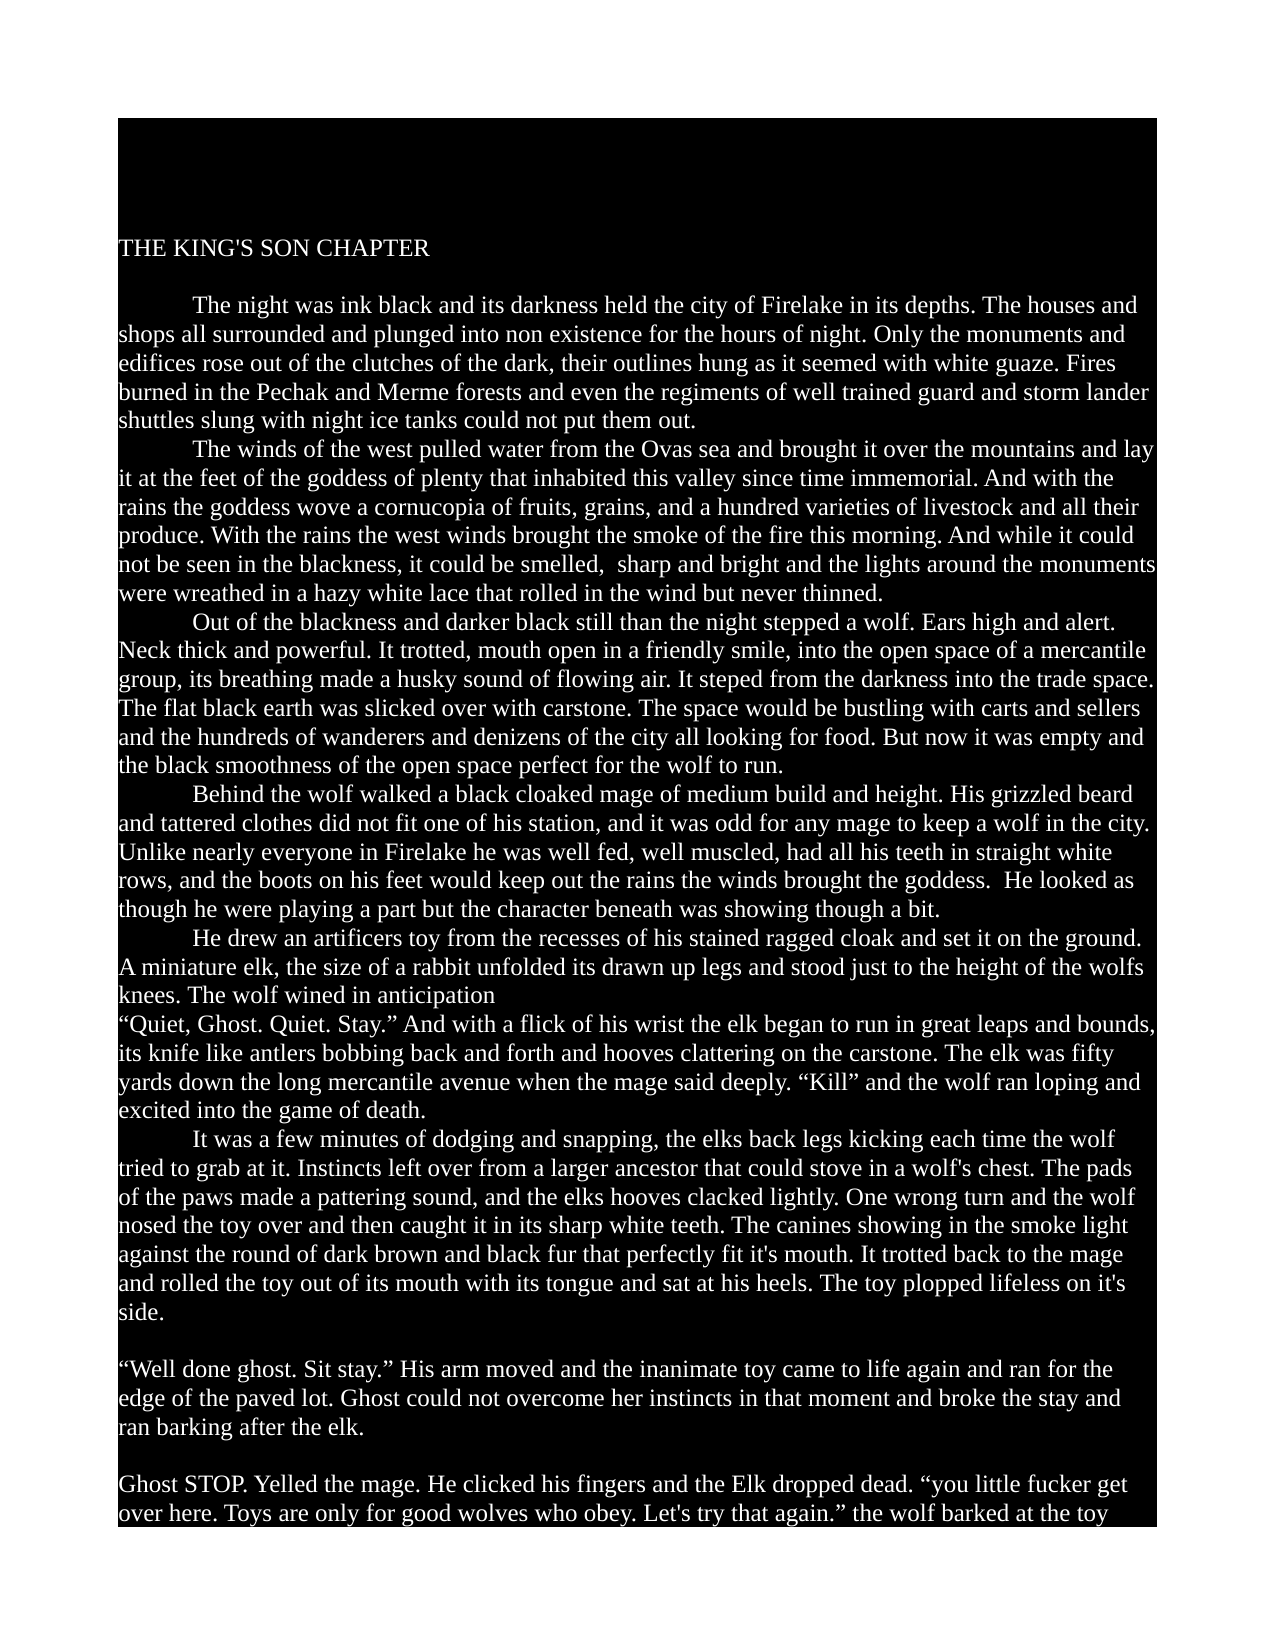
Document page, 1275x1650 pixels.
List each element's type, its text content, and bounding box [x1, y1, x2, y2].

text Out of the blackness and darker black still than the night stepped a wolf. Ears high and alert. Neck thick and powerful. It trotted, mouth open in a friendly smile, into the open space of a mercantile group, its breathing made a husky sound of flowing air. It steped from the darkness into the trade space. [118, 607, 1157, 693]
text THE KING'S SON CHAPTER [118, 233, 1157, 262]
text It was a few minutes of dodging and snapping, the elks back legs kicking each time the wolf tried to grab at it. Instincts left over from a larger ancestor that could stove in a wolf's chest. The pads of the paws made a pattering sound, and the elks hooves clacked lightly. One wrong turn and the wolf nosed the toy over and then caught it in its sharp white teeth. The canines showing in the smoke light against the round of dark brown and black fur that perfectly fit it's mouth. It trotted back to the mage and rolled the toy out of its mouth with its tongue and sat at his heels. The toy plopped lifeless on it's side. [118, 1124, 1157, 1326]
text He drew an artificers toy from the recesses of his stained ragged cloak and set it on the ground. A miniature elk, the size of a rabbit unfolded its drawn up legs and stood just to the height of the wolfs knees. The wolf wined in anticipation “Quiet, Ghost. Quiet. Stay.” And with a flick of his wrist the elk began to run in great leaps and bounds, its knife like antlers bobbing back and forth and hooves clattering on the carstone. The elk was fifty yards down the long mercantile avenue when the mage said deeply. “Kill” and the wolf ran loping and excited into the game of death. [118, 923, 1157, 1124]
text The winds of the west pulled water from the Ovas sea and brought it over the mountains and lay it at the feet of the goddess of plenty that inhabited this valley since time immemorial. And with the rains the goddess wove a cornucopia of fruits, grains, and a hundred varieties of livestock and all their produce. With the rains the west winds brought the smoke of the fire this morning. And while it could not be seen in the blackness, it could be smelled, sharp and bright and the lights around the monuments were wreathed in a hazy white lace that rolled in the wind but never thinned. [118, 434, 1157, 607]
text “Well done ghost. Sit stay.” His arm moved and the inanimate toy came to life again and ran for the edge of the paved lot. Ghost could not overcome her instincts in that moment and broke the stay and ran barking after the elk. Ghost STOP. Yelled the mage. He clicked his fingers and the Elk dropped dead. “you little fucker get over here. Toys are only for good wolves who obey. Let's try that again.” the wolf barked at the toy [118, 1354, 1157, 1527]
text The night was ink black and its darkness held the city of Firelake in its depths. The houses and shops all surrounded and plunged into non existence for the hours of night. Only the monuments and edifices rose out of the clutches of the dark, their outlines hung as it seemed with white guaze. Fires burned in the Pechak and Merme forests and even the regiments of well trained guard and storm lander shuttles slung with night ice tanks could not put them out. [118, 291, 1157, 434]
text The flat black earth was slicked over with carstone. The space would be bustling with carts and sellers and the hundreds of wanderers and denizens of the city all looking for food. But now it was empty and the black smoothness of the open space perfect for the wolf to run. Behind the wolf walked a black cloaked mage of medium build and height. His grizzled beard and tattered clothes did not fit one of his station, and it was odd for any mage to keep a wolf in the city. Unlike nearly everyone in Firelake he was well fed, well muscled, had all his teeth in straight white rows, and the boots on his feet would keep out the rains the winds brought the goddess. He looked as though he were playing a part but the character beneath was showing though a bit. [118, 693, 1157, 923]
